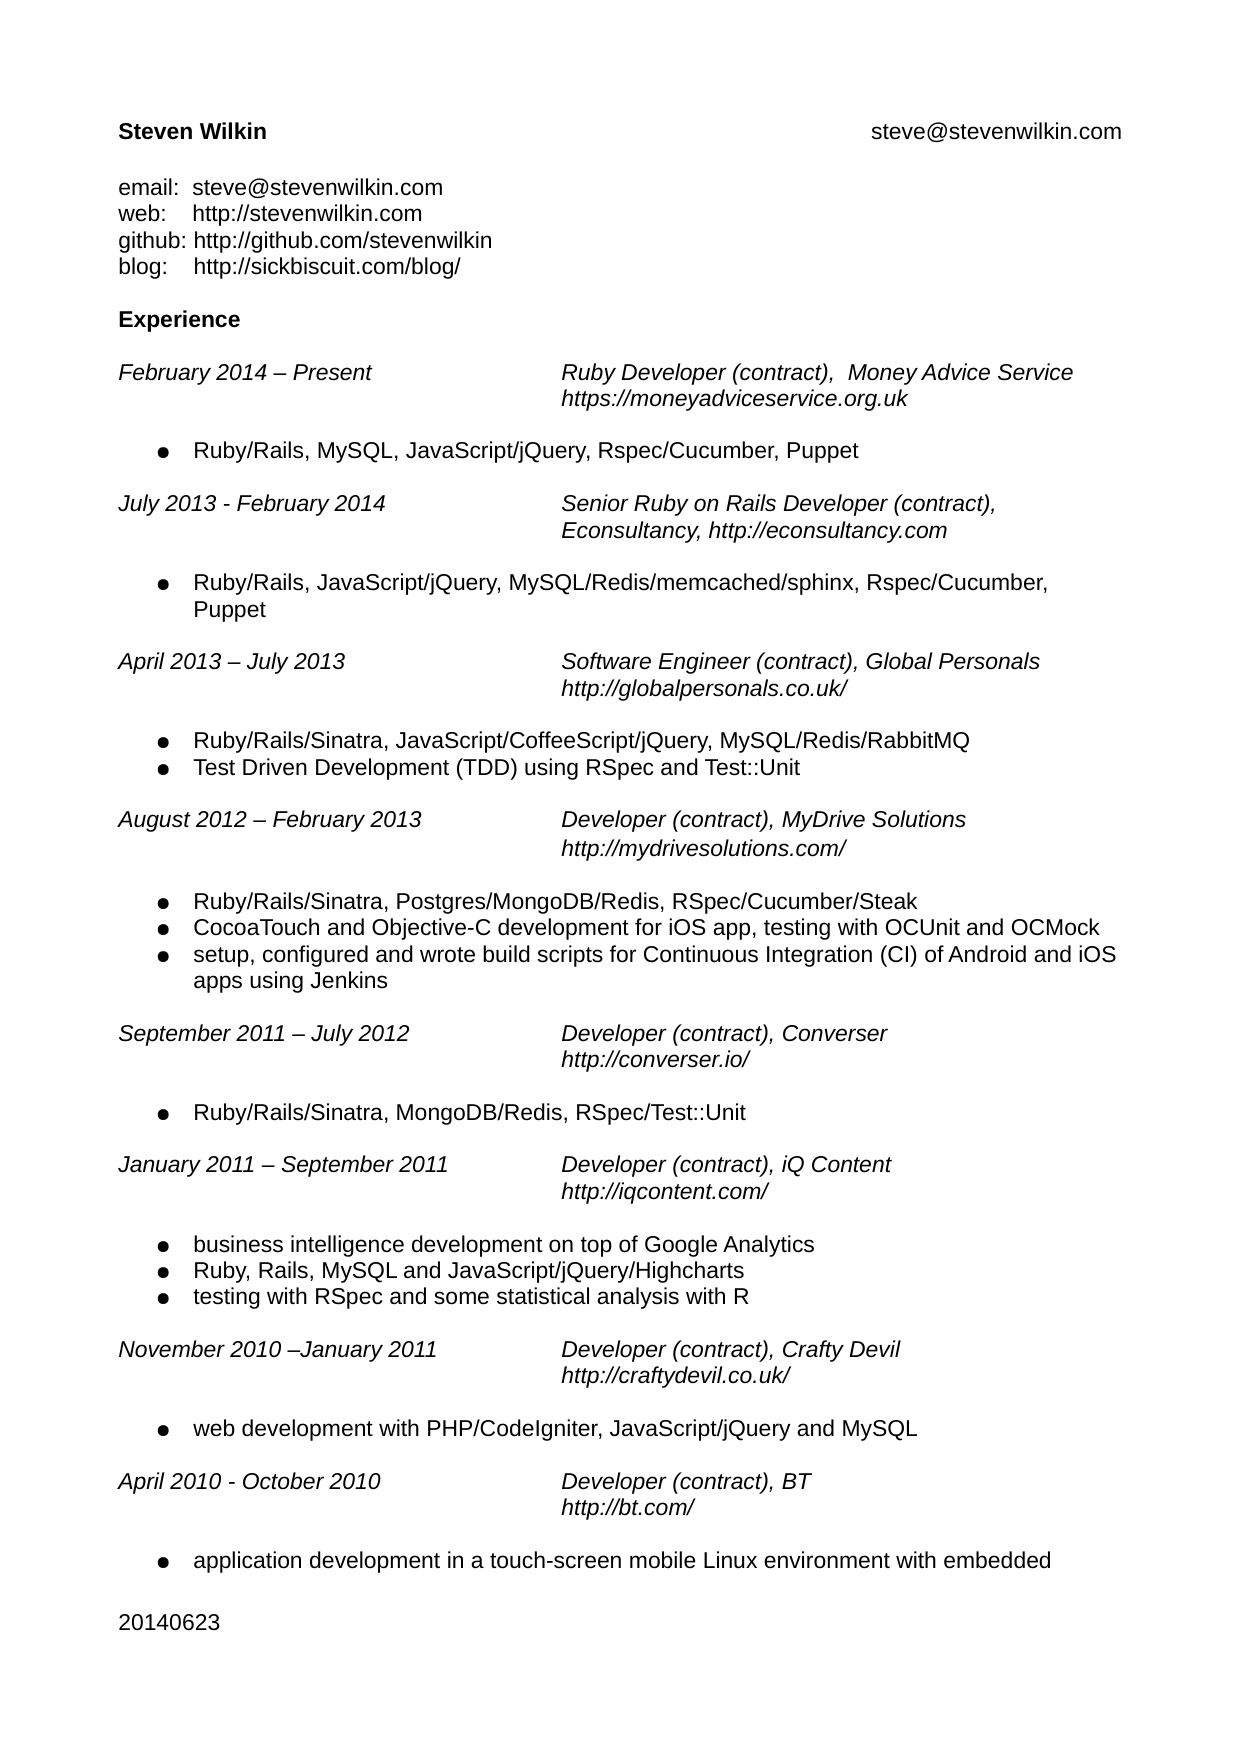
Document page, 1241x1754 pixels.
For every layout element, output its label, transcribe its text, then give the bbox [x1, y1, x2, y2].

list Ruby/Rails/Sinatra, MongoDB/Redis, RSpec/Test::Unit [156, 1099, 1122, 1125]
text April 2010 - October 2010 Developer (contract), BT [118, 1468, 1122, 1494]
text http://mydrivesolutions.com/ [118, 833, 1122, 862]
list Ruby/Rails, JavaScript/jQuery, MySQL/Redis/memcached/sphinx, Rspec/Cucumber, Puppet [156, 569, 1122, 622]
text email: steve@stevenwilkin.com [118, 174, 1122, 200]
text Experience [118, 306, 1122, 332]
text blog: http://sickbiscuit.com/blog/ [118, 253, 1122, 279]
list testing with RSpec and some statistical analysis with R [156, 1283, 1122, 1309]
list Ruby/Rails, MySQL, JavaScript/jQuery, Rspec/Cucumber, Puppet [156, 437, 1122, 464]
text November 2010 –January 2011 Developer (contract), Crafty Devil [118, 1336, 1122, 1362]
list application development in a touch-screen mobile Linux environment with embedded [156, 1547, 1122, 1573]
text http://bt.com/ [118, 1494, 1122, 1520]
text April 2013 – July 2013 Software Engineer (contract), Global Personals [118, 648, 1122, 675]
text http://craftydevil.co.uk/ [118, 1362, 1122, 1389]
list Ruby/Rails/Sinatra, Postgres/MongoDB/Redis, RSpec/Cucumber/Steak [156, 888, 1122, 914]
text August 2012 – February 2013 Developer (contract), MyDrive Solutions [118, 806, 1122, 833]
list Test Driven Development (TDD) using RSpec and Test::Unit [156, 754, 1122, 780]
text http://globalpersonals.co.uk/ [118, 675, 1122, 701]
text http://converser.io/ [118, 1046, 1122, 1072]
list Ruby, Rails, MySQL and JavaScript/jQuery/Highcharts [156, 1257, 1122, 1283]
text https://moneyadviceservice.org.uk [118, 385, 1122, 411]
text web: http://stevenwilkin.com [118, 200, 1122, 227]
text January 2011 – September 2011 Developer (contract), iQ Content [118, 1151, 1122, 1178]
list setup, configured and wrote build scripts for Continuous Integration (CI) of Android and iOS apps using Jenkins [156, 941, 1122, 993]
text September 2011 – July 2012 Developer (contract), Converser [118, 1020, 1122, 1046]
text February 2014 – Present Ruby Developer (contract), Money Advice Service [118, 358, 1122, 385]
list CocoaTouch and Objective-C development for iOS app, testing with OCUnit and OCMock [156, 914, 1122, 941]
list web development with PHP/CodeIgniter, JavaScript/jQuery and MySQL [156, 1415, 1122, 1441]
text http://iqcontent.com/ [118, 1178, 1122, 1204]
text July 2013 - February 2014 Senior Ruby on Rails Developer (contract), Econsultancy, http://econsultancy.com [118, 490, 1122, 543]
list business intelligence development on top of Google Analytics [156, 1231, 1122, 1257]
list Ruby/Rails/Sinatra, JavaScript/CoffeeScript/jQuery, MySQL/Redis/RabbitMQ [156, 727, 1122, 754]
text github: http://github.com/stevenwilkin [118, 227, 1122, 253]
